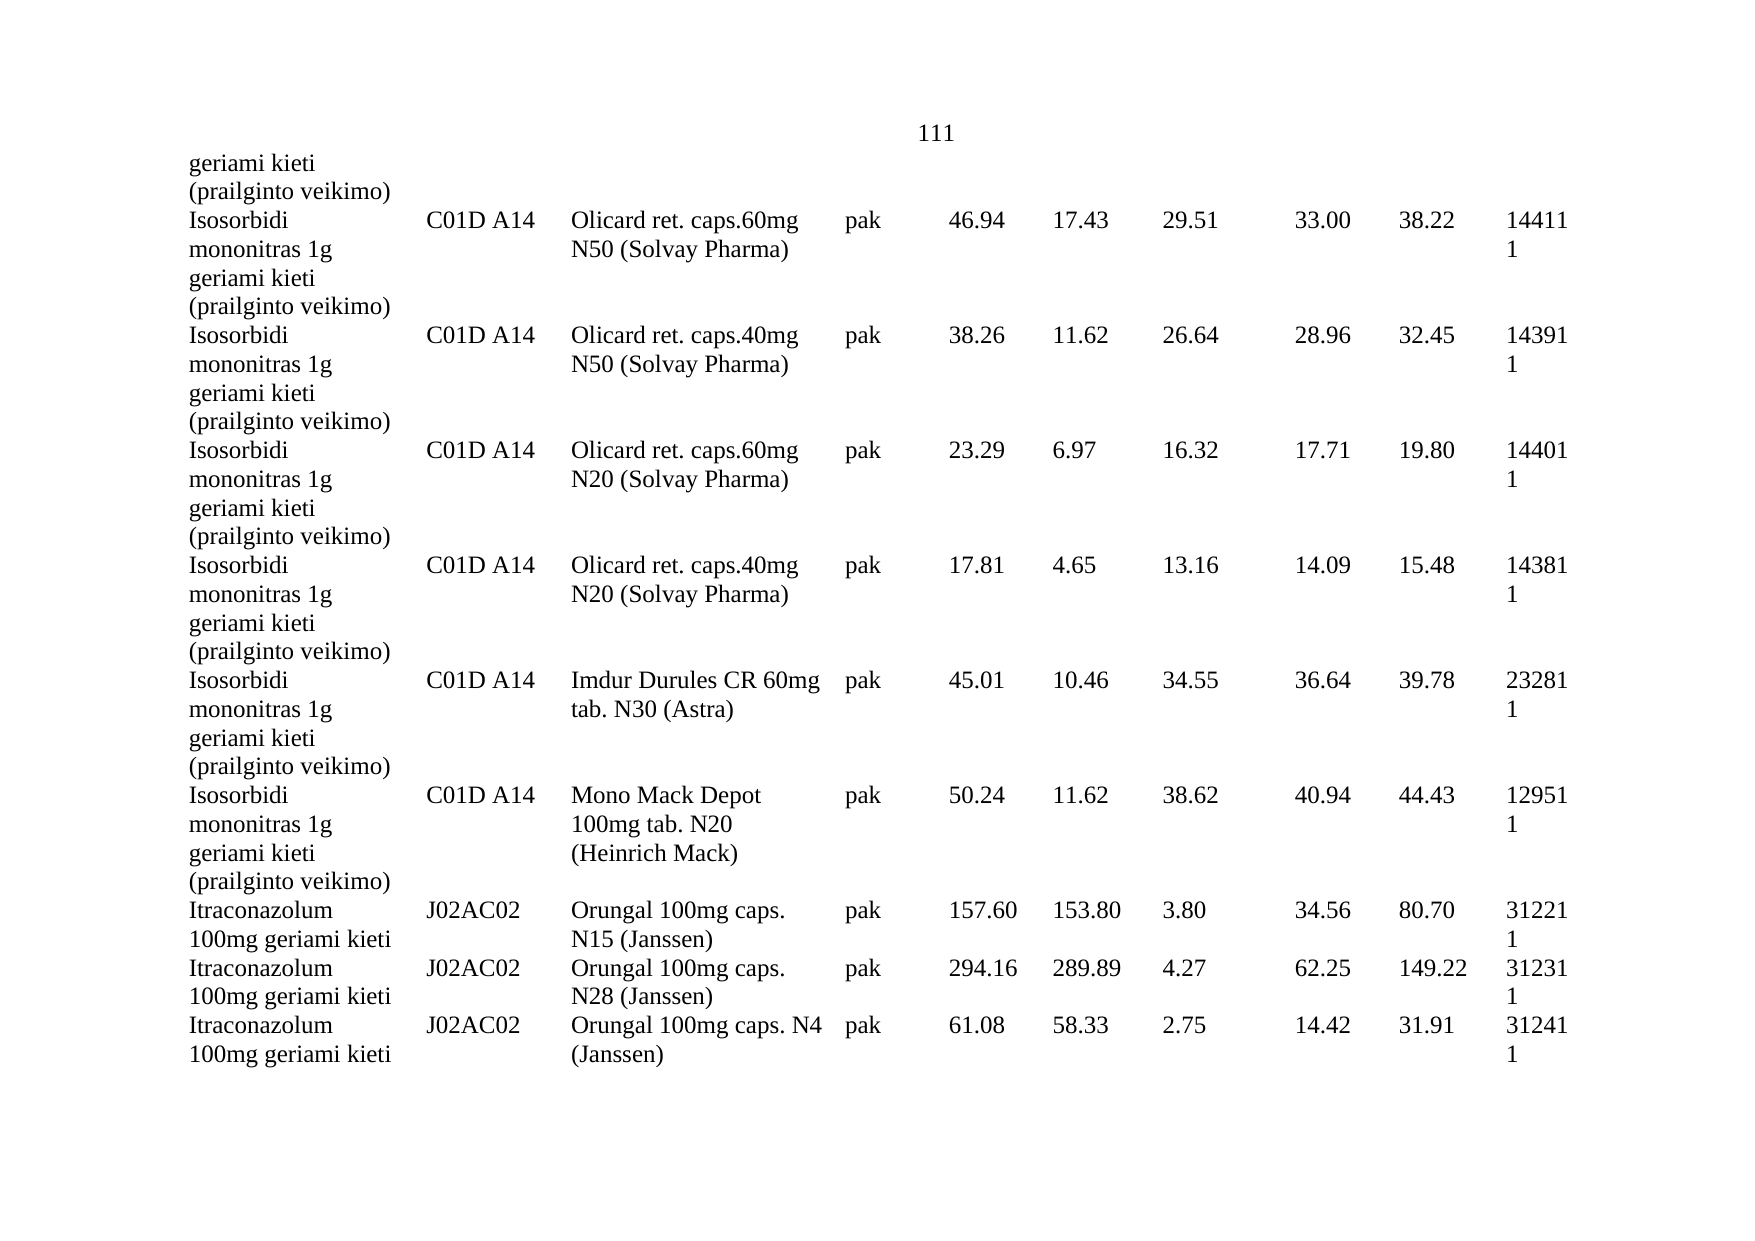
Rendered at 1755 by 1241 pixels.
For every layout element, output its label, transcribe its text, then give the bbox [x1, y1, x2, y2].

table_cell 289.89 [1041, 953, 1151, 1010]
table_cell Olicard ret. caps.40mg N50 (Solvay Pharma) [560, 320, 833, 435]
table_cell 44.43 [1388, 780, 1494, 895]
table_cell 14.09 [1283, 550, 1387, 665]
table_cell 45.01 [938, 665, 1041, 780]
table_cell [1589, 550, 1595, 665]
table_cell pak [834, 895, 937, 953]
table_cell [1589, 953, 1595, 1010]
table_cell pak [834, 320, 937, 435]
table_cell 38.26 [938, 320, 1041, 435]
table_cell 38.62 [1151, 780, 1283, 895]
table_cell [1495, 148, 1589, 205]
table_cell J02AC02 [415, 953, 559, 1010]
table_cell 143811 [1495, 550, 1589, 665]
table_cell C01D A14 [415, 550, 559, 665]
table_cell Itraconazolum 100mg geriami kieti [177, 1010, 415, 1068]
table_cell 34.55 [1151, 665, 1283, 780]
table_cell 80.70 [1388, 895, 1494, 953]
table_cell 29.51 [1151, 205, 1283, 320]
table_cell 17.71 [1283, 435, 1387, 550]
table_cell 50.24 [938, 780, 1041, 895]
table_cell 232811 [1495, 665, 1589, 780]
table_cell Olicard ret. caps.60mg N20 (Solvay Pharma) [560, 435, 833, 550]
table_cell 23.29 [938, 435, 1041, 550]
table_cell 32.45 [1388, 320, 1494, 435]
table_cell 312311 [1495, 953, 1589, 1010]
table_cell 33.00 [1283, 205, 1387, 320]
table_cell Isosorbidi mononitras 1g geriami kieti (prailginto veikimo) [177, 205, 415, 320]
table_cell 13.16 [1151, 550, 1283, 665]
table_cell 61.08 [938, 1010, 1041, 1068]
table_cell [1589, 148, 1595, 205]
table_cell 28.96 [1283, 320, 1387, 435]
table_cell [1151, 148, 1283, 205]
table_cell [560, 148, 833, 205]
table_cell 26.64 [1151, 320, 1283, 435]
table_cell pak [834, 780, 937, 895]
table_cell 10.46 [1041, 665, 1151, 780]
table_cell pak [834, 205, 937, 320]
table_cell 38.22 [1388, 205, 1494, 320]
table_cell pak [834, 953, 937, 1010]
table_cell 40.94 [1283, 780, 1387, 895]
table_cell Mono Mack Depot 100mg tab. N20 (Heinrich Mack) [560, 780, 833, 895]
table_cell 157.60 [938, 895, 1041, 953]
table_cell C01D A14 [415, 435, 559, 550]
table_cell [1388, 148, 1494, 205]
table_cell 62.25 [1283, 953, 1387, 1010]
table_cell [834, 148, 937, 205]
table_cell 16.32 [1151, 435, 1283, 550]
table_cell 19.80 [1388, 435, 1494, 550]
table_cell 31.91 [1388, 1010, 1494, 1068]
table_cell Isosorbidi mononitras 1g geriami kieti (prailginto veikimo) [177, 435, 415, 550]
table_cell [1589, 435, 1595, 550]
table_cell 4.65 [1041, 550, 1151, 665]
table_cell [415, 148, 559, 205]
table_cell 153.80 [1041, 895, 1151, 953]
table_cell Orungal 100mg caps. N4 (Janssen) [560, 1010, 833, 1068]
table_cell Orungal 100mg caps. N28 (Janssen) [560, 953, 833, 1010]
table_cell 3.80 [1151, 895, 1283, 953]
table_cell [1589, 665, 1595, 780]
table_cell geriami kieti (prailginto veikimo) [177, 148, 415, 205]
table_cell 312411 [1495, 1010, 1589, 1068]
table_cell 312211 [1495, 895, 1589, 953]
table_cell pak [834, 1010, 937, 1068]
table_cell 6.97 [1041, 435, 1151, 550]
table_cell pak [834, 435, 937, 550]
table_cell C01D A14 [415, 320, 559, 435]
table_cell Olicard ret. caps.40mg N20 (Solvay Pharma) [560, 550, 833, 665]
table_cell C01D A14 [415, 205, 559, 320]
table_cell 4.27 [1151, 953, 1283, 1010]
table_cell 17.81 [938, 550, 1041, 665]
table_cell Isosorbidi mononitras 1g geriami kieti (prailginto veikimo) [177, 780, 415, 895]
table_cell Imdur Durules CR 60mg tab. N30 (Astra) [560, 665, 833, 780]
table_cell [938, 148, 1041, 205]
table_cell Isosorbidi mononitras 1g geriami kieti (prailginto veikimo) [177, 665, 415, 780]
table_cell Olicard ret. caps.60mg N50 (Solvay Pharma) [560, 205, 833, 320]
table_cell 11.62 [1041, 780, 1151, 895]
table_cell Orungal 100mg caps. N15 (Janssen) [560, 895, 833, 953]
table_cell C01D A14 [415, 780, 559, 895]
table_cell Itraconazolum 100mg geriami kieti [177, 895, 415, 953]
table_cell [1589, 895, 1595, 953]
table_cell Isosorbidi mononitras 1g geriami kieti (prailginto veikimo) [177, 320, 415, 435]
table_cell [1589, 205, 1595, 320]
table_cell 46.94 [938, 205, 1041, 320]
table_cell [1041, 148, 1151, 205]
table_cell 149.22 [1388, 953, 1494, 1010]
table_cell 143911 [1495, 320, 1589, 435]
table_cell 2.75 [1151, 1010, 1283, 1068]
table_cell 11.62 [1041, 320, 1151, 435]
table_cell [1589, 780, 1595, 895]
table_cell 36.64 [1283, 665, 1387, 780]
table_cell [1283, 148, 1387, 205]
table_cell Isosorbidi mononitras 1g geriami kieti (prailginto veikimo) [177, 550, 415, 665]
table_cell 294.16 [938, 953, 1041, 1010]
table_cell [1589, 1010, 1595, 1068]
table_cell 39.78 [1388, 665, 1494, 780]
table_cell 144011 [1495, 435, 1589, 550]
table_cell J02AC02 [415, 895, 559, 953]
table_cell [1589, 320, 1595, 435]
table_cell pak [834, 665, 937, 780]
table_cell J02AC02 [415, 1010, 559, 1068]
table_cell 17.43 [1041, 205, 1151, 320]
table_cell 14.42 [1283, 1010, 1387, 1068]
table_cell 15.48 [1388, 550, 1494, 665]
table_cell 144111 [1495, 205, 1589, 320]
table_cell 34.56 [1283, 895, 1387, 953]
table_cell 129511 [1495, 780, 1589, 895]
table_cell C01D A14 [415, 665, 559, 780]
table_cell pak [834, 550, 937, 665]
table_cell 58.33 [1041, 1010, 1151, 1068]
table_cell Itraconazolum 100mg geriami kieti [177, 953, 415, 1010]
